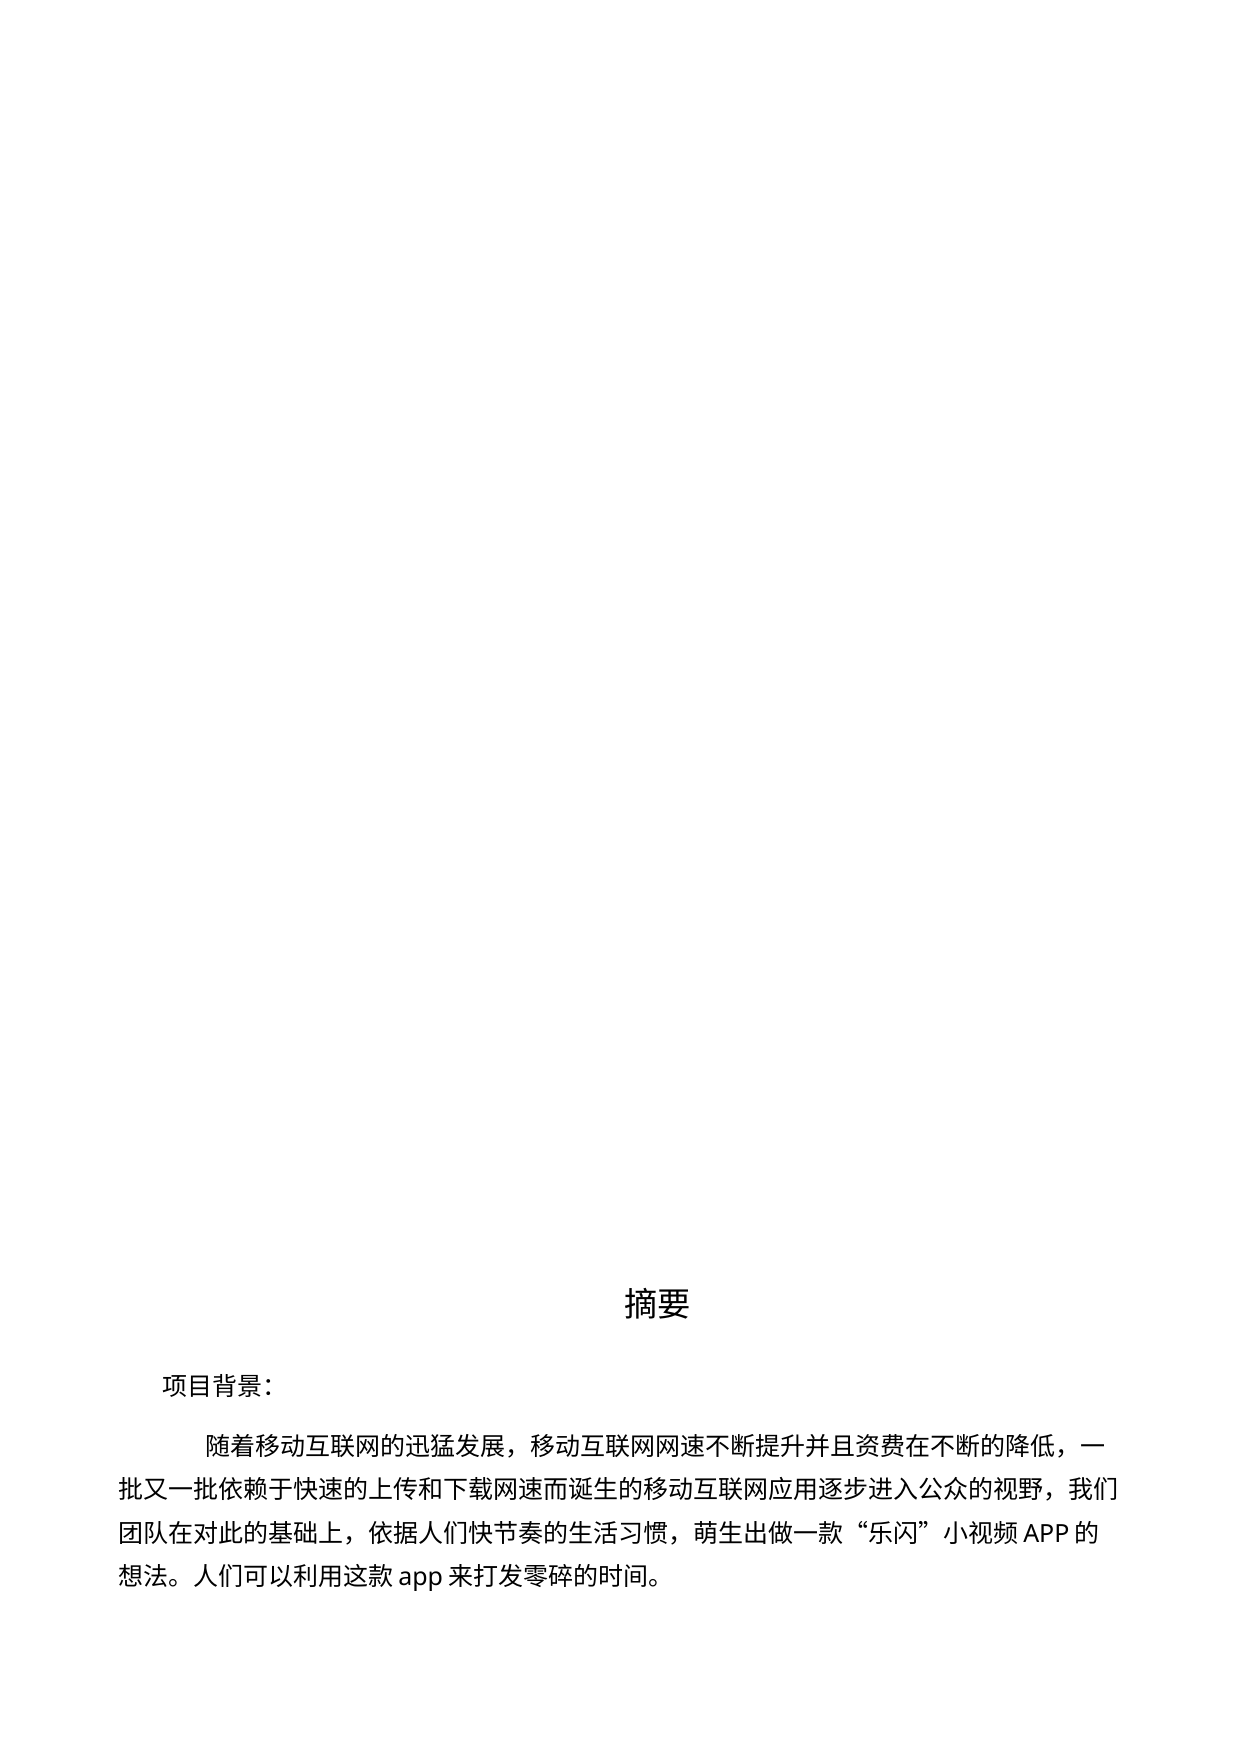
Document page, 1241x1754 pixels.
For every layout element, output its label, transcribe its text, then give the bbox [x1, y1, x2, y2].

text 随着移动互联网的迅猛发展，移动互联网网速不断提升并且资费在不断的降低，一批又一批依赖于快速的上传和下载网速而诞生的移动互联网应用逐步进入公众的视野，我们团队在对此的基础上，依据人们快节奏的生活习惯，萌生出做一款“乐闪”小视频APP的想法。人们可以利用这款app来打发零碎的时间。 [118, 1426, 1122, 1593]
subtitle 摘要 [156, 1278, 1122, 1326]
text 项目背景： [118, 1367, 1122, 1403]
